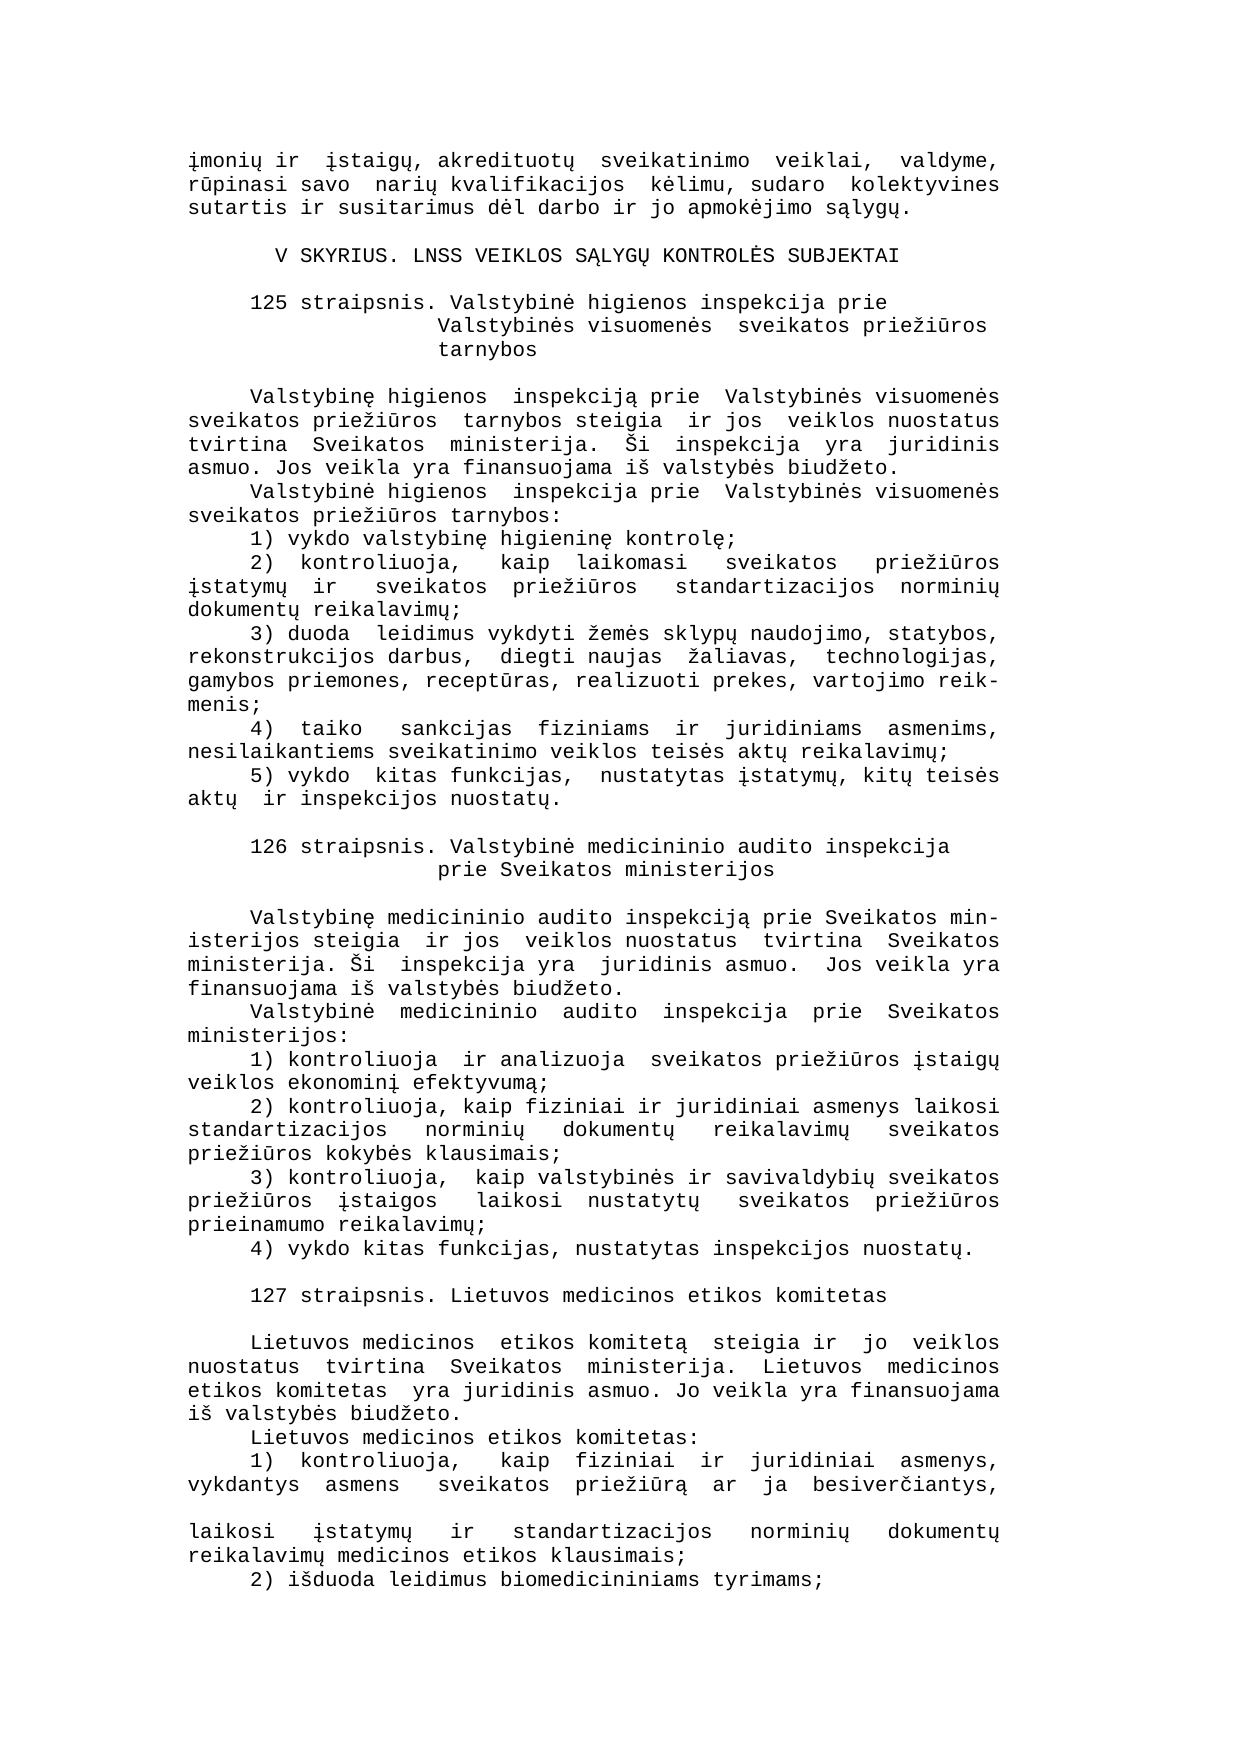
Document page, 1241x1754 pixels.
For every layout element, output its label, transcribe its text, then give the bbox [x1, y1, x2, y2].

text rekonstrukcijos darbus, diegti naujas žaliavas, technologijas, [187, 647, 1053, 670]
text tarnybos [187, 339, 1053, 363]
text 4) taiko sankcijas fiziniams ir juridiniams asmenims, [187, 717, 1053, 741]
text įstatymų ir sveikatos priežiūros standartizacijos norminių [187, 576, 1053, 599]
text standartizacijos norminių dokumentų reikalavimų sveikatos [187, 1119, 1053, 1143]
text gamybos priemones, receptūras, realizuoti prekes, vartojimo reik- [187, 670, 1053, 694]
text prie Sveikatos ministerijos [187, 859, 1053, 883]
text dokumentų reikalavimų; [187, 599, 1053, 623]
text prieinamumo reikalavimų; [187, 1214, 1053, 1238]
text priežiūros kokybės klausimais; [187, 1143, 1053, 1167]
text Valstybinę medicininio audito inspekciją prie Sveikatos min- [187, 907, 1053, 930]
text ministerija. Ši inspekcija yra juridinis asmuo. Jos veikla yra [187, 954, 1053, 978]
text įmonių ir įstaigų, akredituotų sveikatinimo veiklai, valdyme, [187, 150, 1053, 174]
text aktų ir inspekcijos nuostatų. [187, 788, 1053, 812]
text 3) duoda leidimus vykdyti žemės sklypų naudojimo, statybos, [187, 623, 1053, 647]
text 1) kontroliuoja ir analizuoja sveikatos priežiūros įstaigų [187, 1048, 1053, 1072]
text 3) kontroliuoja, kaip valstybinės ir savivaldybių sveikatos [187, 1167, 1053, 1190]
text 1) kontroliuoja, kaip fiziniai ir juridiniai asmenys, [187, 1451, 1053, 1474]
text nuostatus tvirtina Sveikatos ministerija. Lietuvos medicinos [187, 1356, 1053, 1379]
text 4) vykdo kitas funkcijas, nustatytas inspekcijos nuostatų. [187, 1238, 1053, 1261]
text 5) vykdo kitas funkcijas, nustatytas įstatymų, kitų teisės [187, 765, 1053, 788]
text 127 straipsnis. Lietuvos medicinos etikos komitetas [187, 1285, 1053, 1309]
text Lietuvos medicinos etikos komitetas: [187, 1427, 1053, 1451]
text 1) vykdo valstybinę higieninę kontrolę; [187, 528, 1053, 552]
text priežiūros įstaigos laikosi nustatytų sveikatos priežiūros [187, 1190, 1053, 1214]
text Valstybinės visuomenės sveikatos priežiūros [187, 316, 1053, 339]
text 2) kontroliuoja, kaip fiziniai ir juridiniai asmenys laikosi [187, 1096, 1053, 1119]
text ministerijos: [187, 1025, 1053, 1048]
text sveikatos priežiūros tarnybos: [187, 505, 1053, 528]
text rūpinasi savo narių kvalifikacijos kėlimu, sudaro kolektyvines [187, 174, 1053, 197]
text 2) kontroliuoja, kaip laikomasi sveikatos priežiūros [187, 552, 1053, 576]
text reikalavimų medicinos etikos klausimais; [187, 1545, 1053, 1569]
text 2) išduoda leidimus biomedicininiams tyrimams; [187, 1569, 1053, 1592]
text asmuo. Jos veikla yra finansuojama iš valstybės biudžeto. [187, 457, 1053, 481]
text sutartis ir susitarimus dėl darbo ir jo apmokėjimo sąlygų. [187, 197, 1053, 221]
text isterijos steigia ir jos veiklos nuostatus tvirtina Sveikatos [187, 930, 1053, 954]
text Lietuvos medicinos etikos komitetą steigia ir jo veiklos [187, 1332, 1053, 1356]
text V SKYRIUS. LNSS VEIKLOS SĄLYGŲ KONTROLĖS SUBJEKTAI [187, 244, 1053, 268]
text Valstybinę higienos inspekciją prie Valstybinės visuomenės [187, 386, 1053, 410]
text sveikatos priežiūros tarnybos steigia ir jos veiklos nuostatus [187, 410, 1053, 434]
text tvirtina Sveikatos ministerija. Ši inspekcija yra juridinis [187, 434, 1053, 457]
text Valstybinė higienos inspekcija prie Valstybinės visuomenės [187, 481, 1053, 505]
text nesilaikantiems sveikatinimo veiklos teisės aktų reikalavimų; [187, 741, 1053, 765]
text etikos komitetas yra juridinis asmuo. Jo veikla yra finansuojama [187, 1379, 1053, 1403]
text menis; [187, 694, 1053, 717]
text Valstybinė medicininio audito inspekcija prie Sveikatos [187, 1001, 1053, 1025]
text 126 straipsnis. Valstybinė medicininio audito inspekcija [187, 836, 1053, 859]
text laikosi įstatymų ir standartizacijos norminių dokumentų [187, 1521, 1053, 1545]
text finansuojama iš valstybės biudžeto. [187, 978, 1053, 1001]
text 125 straipsnis. Valstybinė higienos inspekcija prie [187, 292, 1053, 316]
text vykdantys asmens sveikatos priežiūrą ar ja besiverčiantys, [187, 1474, 1053, 1498]
text iš valstybės biudžeto. [187, 1403, 1053, 1427]
text veiklos ekonominį efektyvumą; [187, 1072, 1053, 1096]
